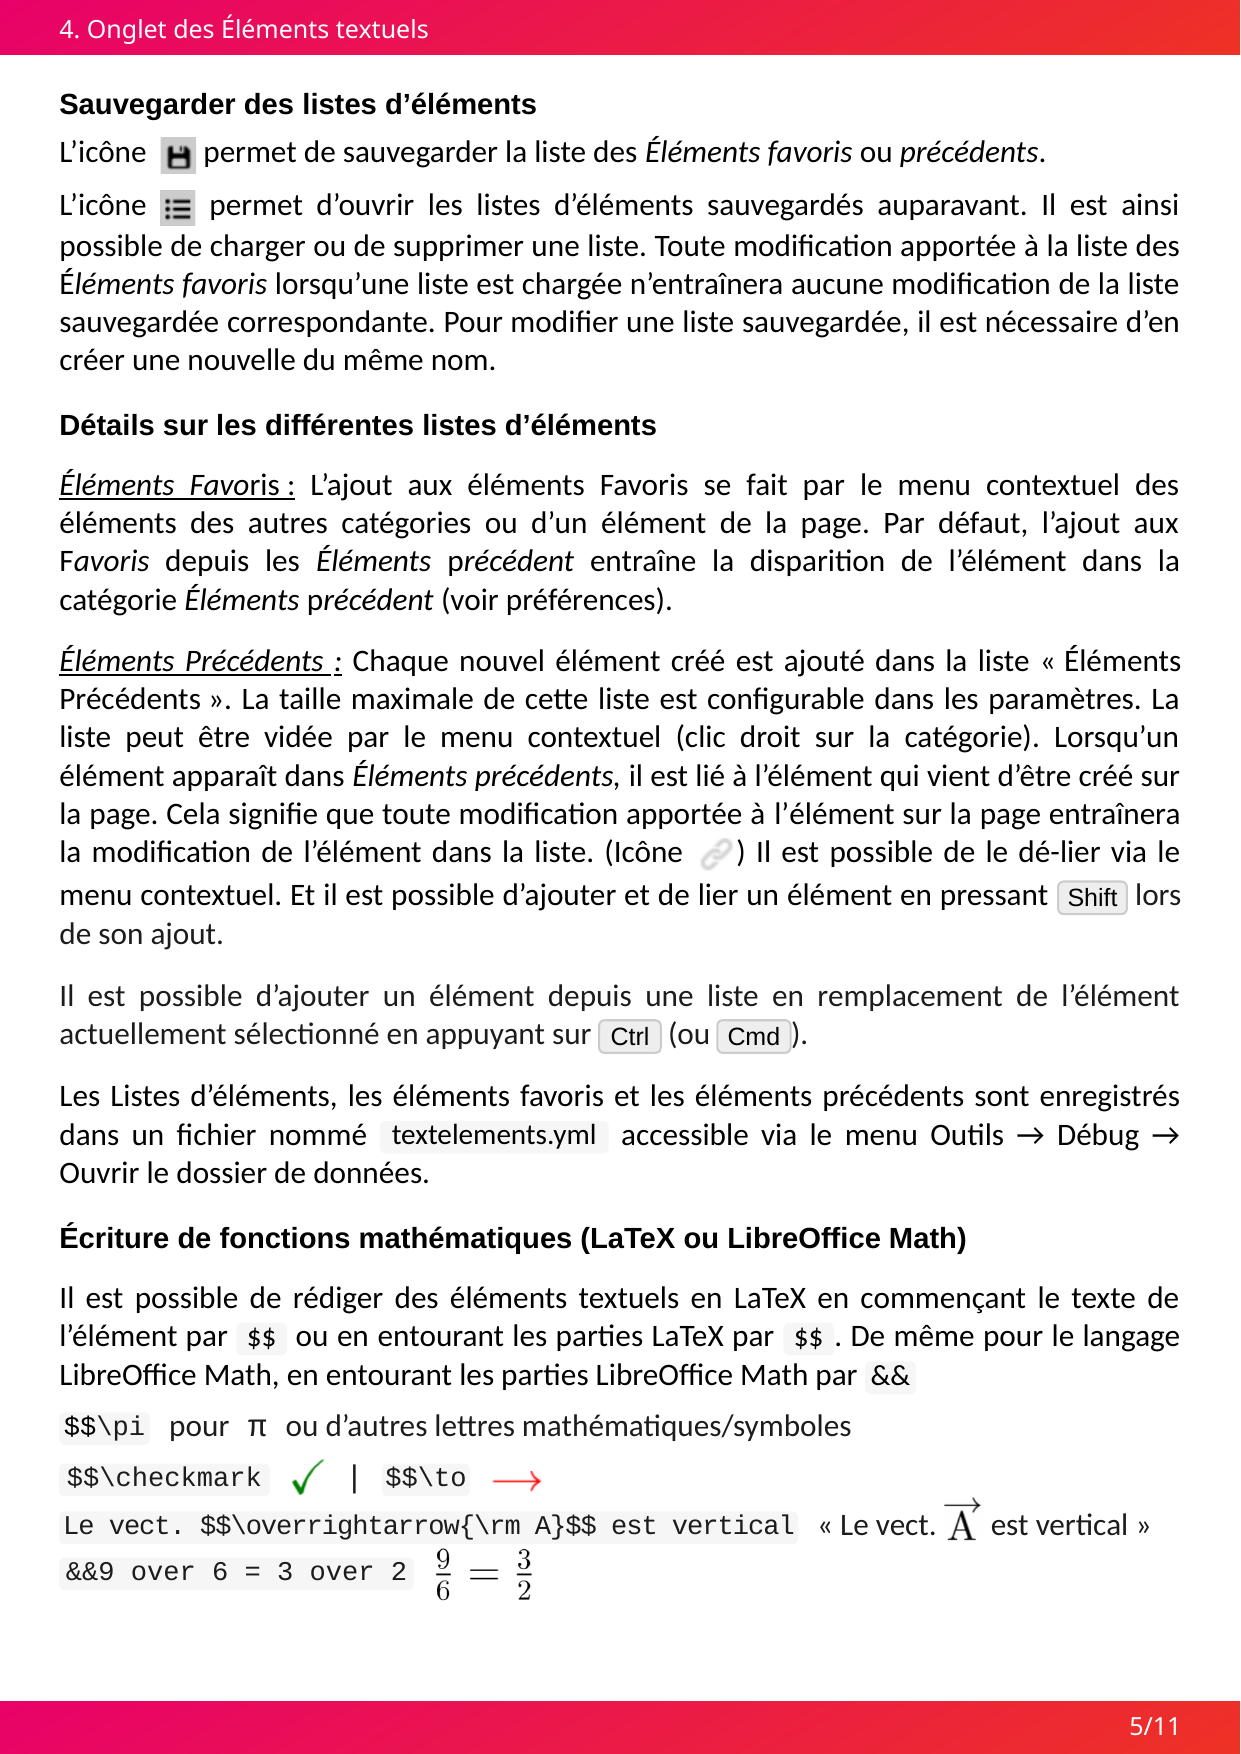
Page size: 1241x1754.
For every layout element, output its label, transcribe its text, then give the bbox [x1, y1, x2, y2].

text | [59, 1458, 288, 1497]
picture [943, 1497, 984, 1541]
text Éléments Précédents : Chaque nouvel élément créé est ajouté dans la liste « Éléments Précédents ». La taille maximale de cette liste est configurable dans les paramètres. La liste peut être vidée par le menu contextuel (clic droit sur la catégorie). Lorsqu’un élément apparaît dans Éléments précédents, il est lié à l’élément qui vient d’être créé sur la page. Cela signifie que toute modification apportée à l’élément sur la page entraînera la modification de l’élément dans la liste. (Icône ) Il est possible de le dé-lier via le menu contextuel. Et il est possible d’ajouter et de lier un élément en pressant lors de son ajout. [59, 641, 1181, 952]
text Les Listes d’éléments, les éléments favoris et les éléments précédents sont enregistrés dans un fichier nommé accessible via le menu Outils → Débug → Ouvrir le dossier de données. [59, 1077, 1181, 1192]
picture [488, 1467, 545, 1494]
text Éléments Favoris : L’ajout aux éléments Favoris se fait par le menu contextuel des éléments des autres catégories ou d’un élément de la page. Par défaut, l’ajout aux Favoris depuis les Éléments précédent entraîne la disparition de l’élément dans la catégorie Éléments précédent (voir préférences). [59, 465, 1181, 618]
subtitle Écriture de fonctions mathématiques (LaTeX ou LibreOffice Math) [59, 1221, 1181, 1255]
text pour π ou d’autres lettres mathématiques/symboles [59, 1406, 1181, 1446]
picture [160, 190, 196, 226]
subtitle Détails sur les différentes listes d’éléments [59, 408, 1181, 442]
text L’icône permet de sauvegarder la liste des Éléments favoris ou précédents. [59, 133, 1181, 173]
text « Le vect. est vertical » [59, 1497, 1181, 1545]
subtitle Sauvegarder des listes d’éléments [59, 87, 1181, 121]
picture [694, 834, 737, 876]
picture [432, 1545, 536, 1603]
text Il est possible de rédiger des éléments textuels en LaTeX en commençant le texte de l’élément par ou en entourant les parties LaTeX par . De même pour le langage LibreOffice Math, en entourant les parties LibreOffice Math par [59, 1278, 1181, 1394]
picture [160, 137, 197, 174]
text | [326, 1458, 1181, 1497]
text Il est possible d’ajouter un élément depuis une liste en remplacement de l’élément actuellement sélectionné en appuyant sur (ou ). [59, 976, 1181, 1053]
picture [288, 1457, 326, 1497]
text L’icône permet d’ouvrir les listes d’éléments sauvegardés auparavant. Il est ainsi possible de charger ou de supprimer une liste. Toute modification apportée à la liste des Éléments favoris lorsqu’une liste est chargée n’entraînera aucune modification de la liste sauvegardée correspondante. Pour modifier une liste sauvegardée, il est nécessaire d’en créer une nouvelle du même nom. [59, 185, 1181, 378]
